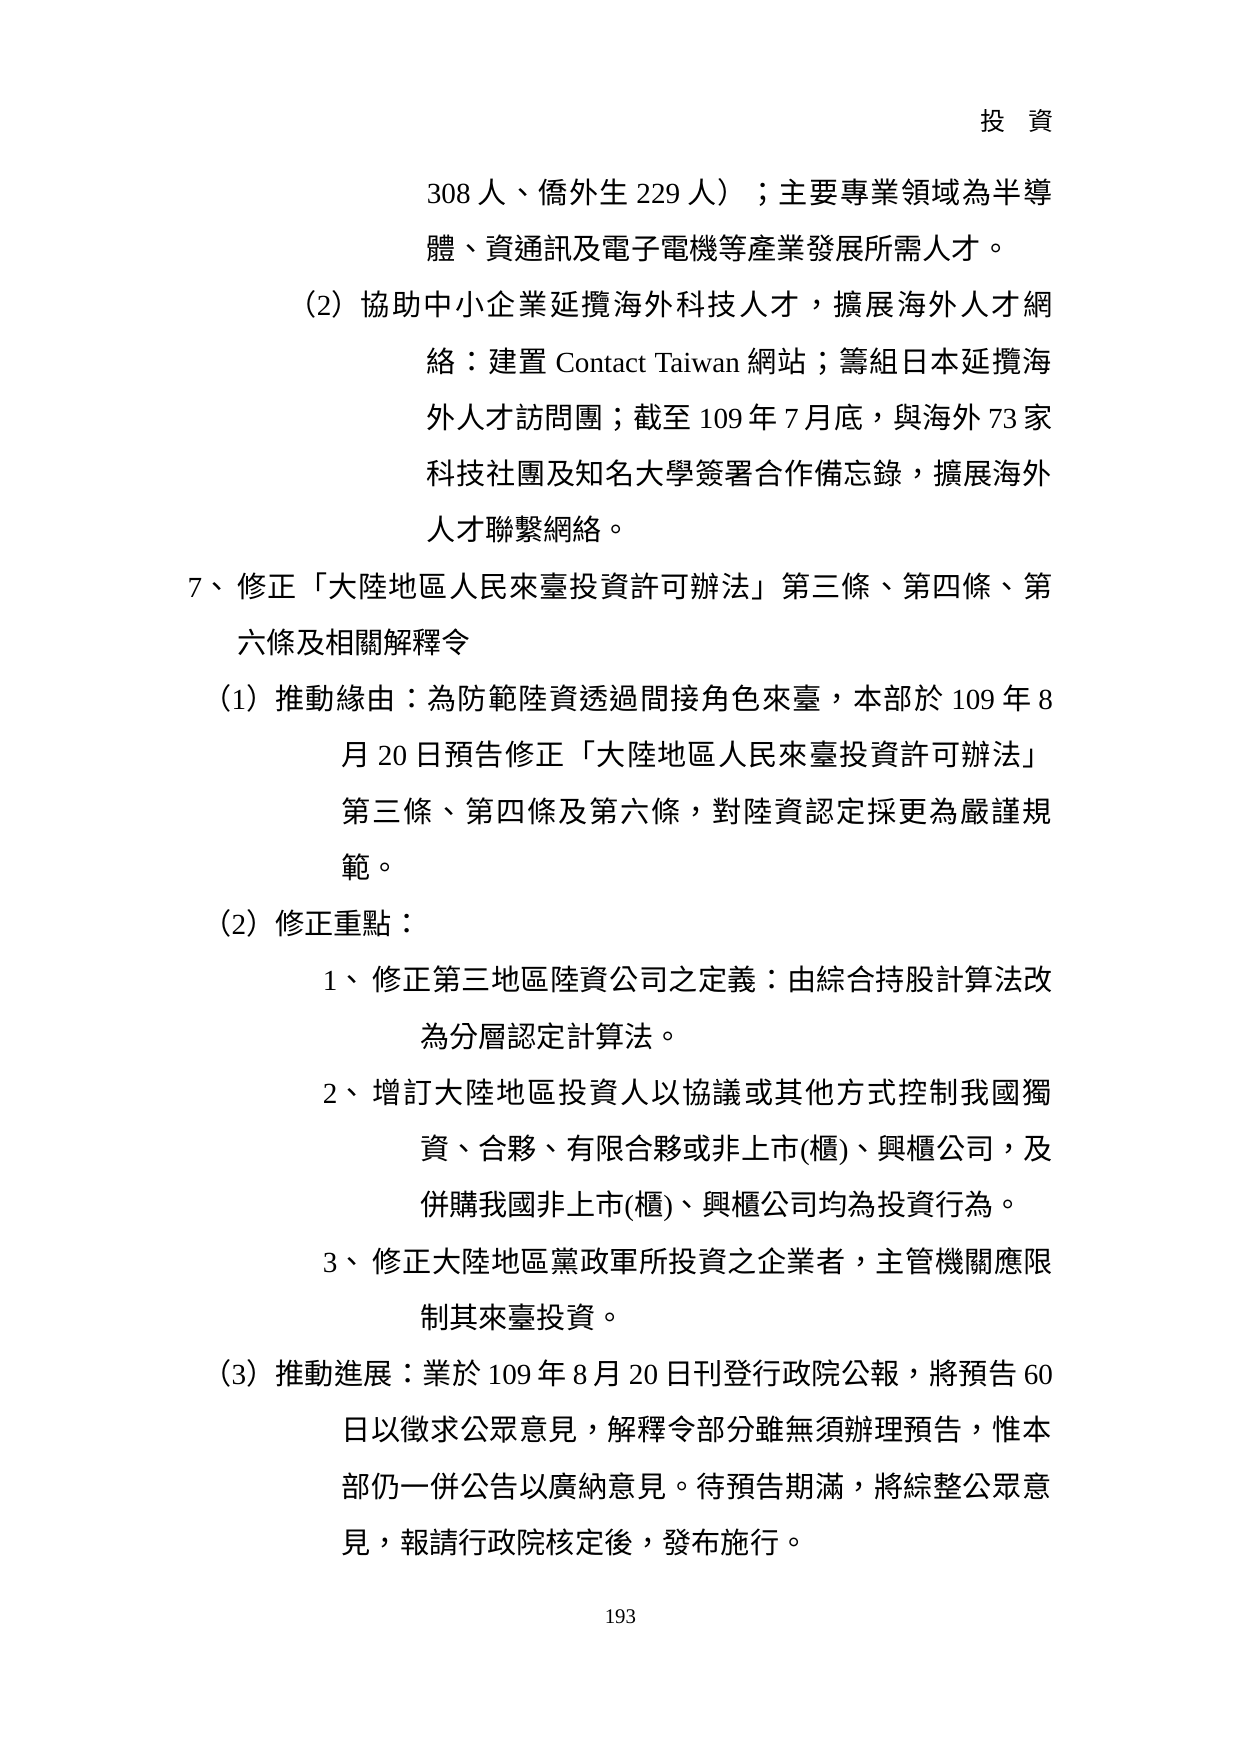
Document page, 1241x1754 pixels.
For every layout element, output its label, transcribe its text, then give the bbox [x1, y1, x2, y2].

list 推動緣由：為防範陸資透過間接角色來臺，本部於109年8月20日預告修正「大陸地區人民來臺投資許可辦法」第三條、第四條及第六條，對陸資認定採更為嚴謹規範。 [202, 664, 1053, 889]
list 增訂大陸地區投資人以協議或其他方式控制我國獨資、合夥、有限合夥或非上市(櫃)、興櫃公司，及併購我國非上市(櫃)、興櫃公司均為投資行為。 [323, 1058, 1053, 1227]
list 推動進展：業於109年8月20日刊登行政院公報，將預告60日以徵求公眾意見，解釋令部分雖無須辦理預告，惟本部仍一併公告以廣納意見。待預告期滿，將綜整公眾意見，報請行政院核定後，發布施行。 [202, 1339, 1053, 1564]
list 修正第三地區陸資公司之定義：由綜合持股計算法改為分層認定計算法。 [323, 946, 1053, 1058]
list 修正重點： [202, 889, 1053, 946]
list 協助中小企業延攬海外科技人才，擴展海外人才網絡：建置Contact Taiwan網站；籌組日本延攬海外人才訪問團；截至109年7月底，與海外73家科技社團及知名大學簽署合作備忘錄，擴展海外人才聯繫網絡。 [287, 271, 1053, 552]
list 修正大陸地區黨政軍所投資之企業者，主管機關應限制其來臺投資。 [323, 1227, 1053, 1339]
list 修正「大陸地區人民來臺投資許可辦法」第三條、第四條、第六條及相關解釋令 [187, 552, 1053, 664]
list 308人、僑外生229人）；主要專業領域為半導體、資通訊及電子電機等產業發展所需人才。 [287, 158, 1053, 271]
